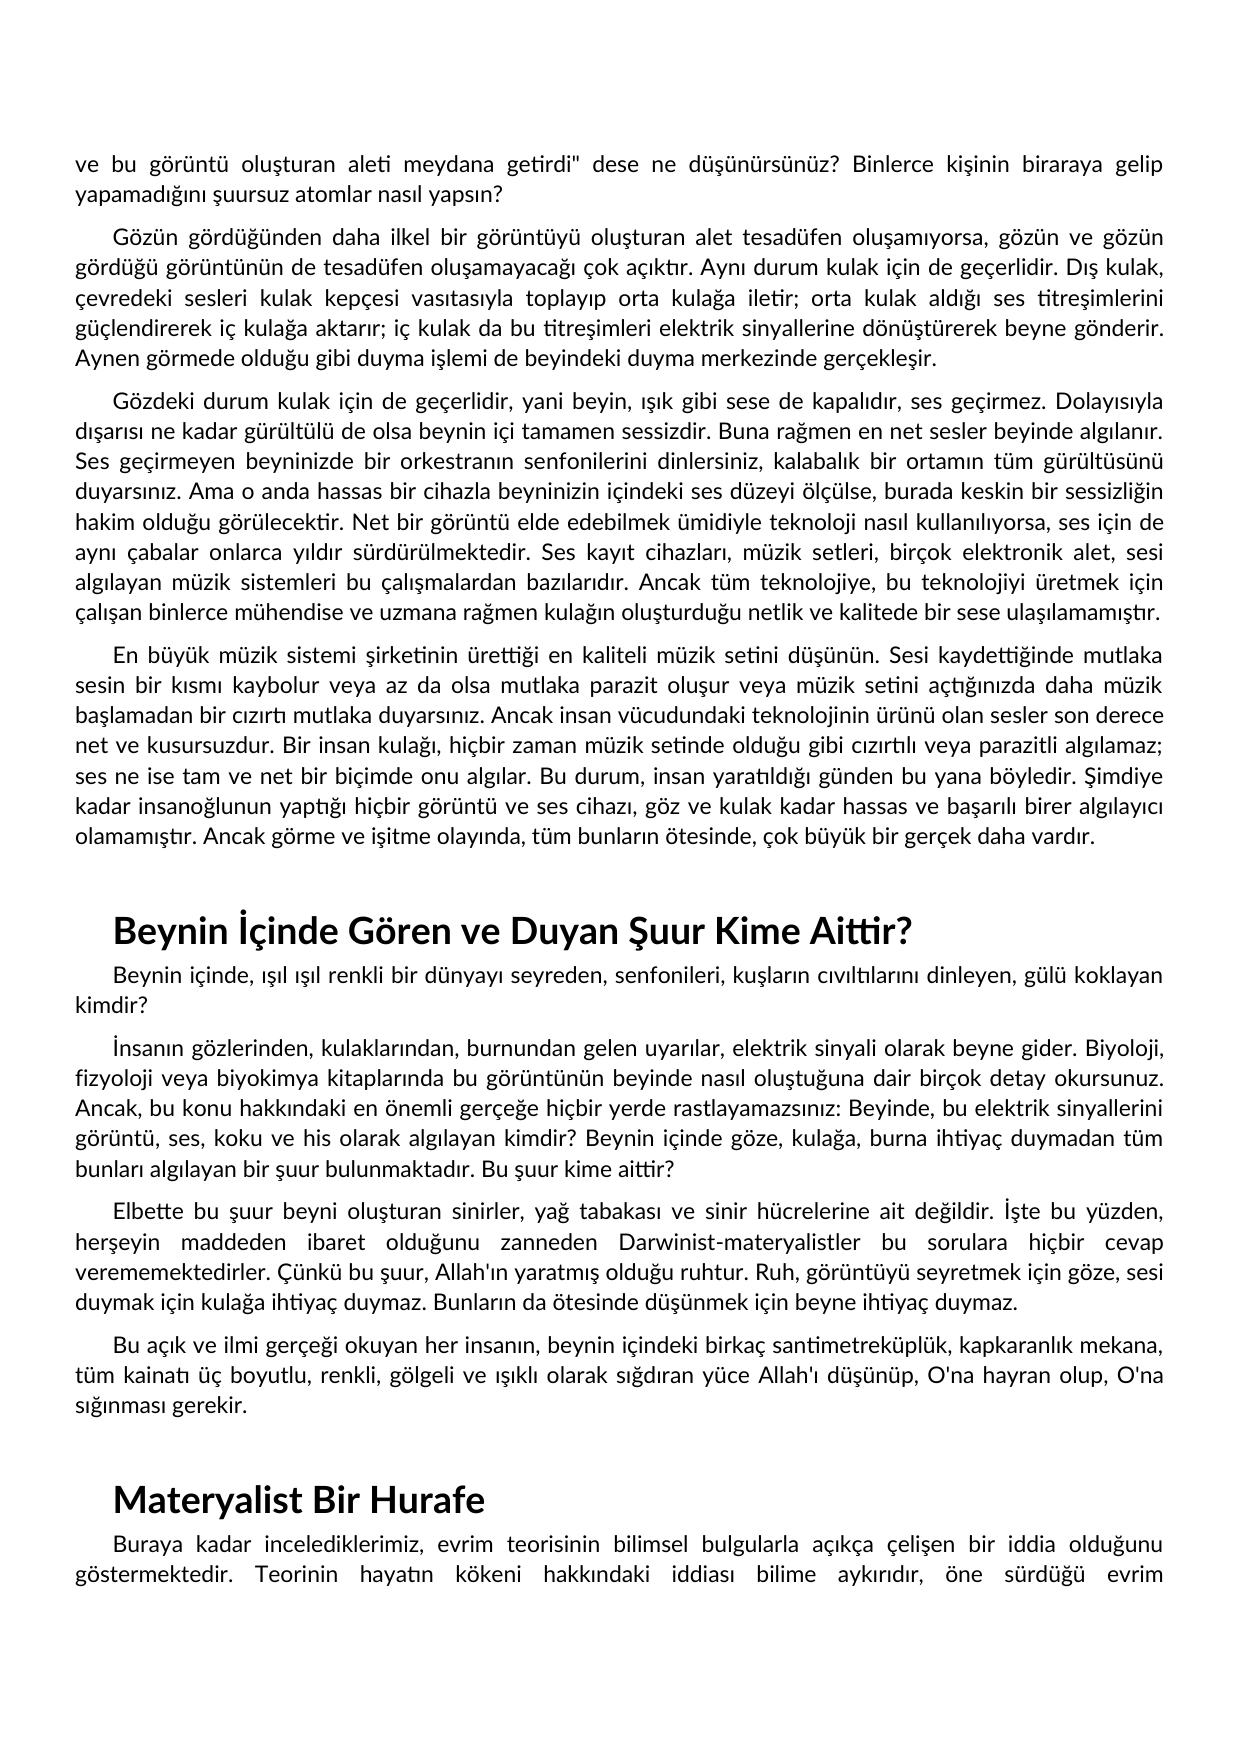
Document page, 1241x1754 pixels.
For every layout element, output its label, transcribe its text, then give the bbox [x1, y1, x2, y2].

subtitle Beynin İçinde Gören ve Duyan Şuur Kime Aittir? [112, 907, 1165, 952]
subtitle Materyalist Bir Hurafe [112, 1476, 1165, 1521]
text Gözdeki durum kulak için de geçerlidir, yani beyin, ışık gibi sese de kapalıdır, ses geçirmez. Dolayısıyla dışarısı ne kadar gürültülü de olsa beynin içi tamamen sessizdir. Buna rağmen en net sesler beyinde algılanır. Ses geçirmeyen beyninizde bir orkestranın senfonilerini dinlersiniz, kalabalık bir ortamın tüm gürültüsünü duyarsınız. Ama o anda hassas bir cihazla beyninizin içindeki ses düzeyi ölçülse, burada keskin bir sessizliğin hakim olduğu görülecektir. Net bir görüntü elde edebilmek ümidiyle teknoloji nasıl kullanılıyorsa, ses için de aynı çabalar onlarca yıldır sürdürülmektedir. Ses kayıt cihazları, müzik setleri, birçok elektronik alet, sesi algılayan müzik sistemleri bu çalışmalardan bazılarıdır. Ancak tüm teknolojiye, bu teknolojiyi üretmek için çalışan binlerce mühendise ve uzmana rağmen kulağın oluşturduğu netlik ve kalitede bir sese ulaşılamamıştır. [75, 386, 1165, 625]
text Gözün gördüğünden daha ilkel bir görüntüyü oluşturan alet tesadüfen oluşamıyorsa, gözün ve gözün gördüğü görüntünün de tesadüfen oluşamayacağı çok açıktır. Aynı durum kulak için de geçerlidir. Dış kulak, çevredeki sesleri kulak kepçesi vasıtasıyla toplayıp orta kulağa iletir; orta kulak aldığı ses titreşimlerini güçlendirerek iç kulağa aktarır; iç kulak da bu titreşimleri elektrik sinyallerine dönüştürerek beyne gönderir. Aynen görmede olduğu gibi duyma işlemi de beyindeki duyma merkezinde gerçekleşir. [75, 223, 1165, 371]
text Beynin içinde, ışıl ışıl renkli bir dünyayı seyreden, senfonileri, kuşların cıvıltılarını dinleyen, gülü koklayan kimdir? [75, 961, 1165, 1018]
text Bu açık ve ilmi gerçeği okuyan her insanın, beynin içindeki birkaç santimetreküplük, kapkaranlık mekana, tüm kainatı üç boyutlu, renkli, gölgeli ve ışıklı olarak sığdıran yüce Allah'ı düşünüp, O'na hayran olup, O'na sığınması gerekir. [75, 1330, 1165, 1418]
text Elbette bu şuur beyni oluşturan sinirler, yağ tabakası ve sinir hücrelerine ait değildir. İşte bu yüzden, herşeyin maddeden ibaret olduğunu zanneden Darwinist-materyalistler bu sorulara hiçbir cevap verememektedirler. Çünkü bu şuur, Allah'ın yaratmış olduğu ruhtur. Ruh, görüntüyü seyretmek için göze, sesi duymak için kulağa ihtiyaç duymaz. Bunların da ötesinde düşünmek için beyne ihtiyaç duymaz. [75, 1197, 1165, 1315]
text Buraya kadar incelediklerimiz, evrim teorisinin bilimsel bulgularla açıkça çelişen bir iddia olduğunu göstermektedir. Teorinin hayatın kökeni hakkındaki iddiası bilime aykırıdır, öne sürdüğü evrim [75, 1529, 1165, 1587]
text En büyük müzik sistemi şirketinin ürettiği en kaliteli müzik setini düşünün. Sesi kaydettiğinde mutlaka sesin bir kısmı kaybolur veya az da olsa mutlaka parazit oluşur veya müzik setini açtığınızda daha müzik başlamadan bir cızırtı mutlaka duyarsınız. Ancak insan vücudundaki teknolojinin ürünü olan sesler son derece net ve kusursuzdur. Bir insan kulağı, hiçbir zaman müzik setinde olduğu gibi cızırtılı veya parazitli algılamaz; ses ne ise tam ve net bir biçimde onu algılar. Bu durum, insan yaratıldığı günden bu yana böyledir. Şimdiye kadar insanoğlunun yaptığı hiçbir görüntü ve ses cihazı, göz ve kulak kadar hassas ve başarılı birer algılayıcı olamamıştır. Ancak görme ve işitme olayında, tüm bunların ötesinde, çok büyük bir gerçek daha vardır. [75, 641, 1165, 849]
text İnsanın gözlerinden, kulaklarından, burnundan gelen uyarılar, elektrik sinyali olarak beyne gider. Biyoloji, fizyoloji veya biyokimya kitaplarında bu görüntünün beyinde nasıl oluştuğuna dair birçok detay okursunuz. Ancak, bu konu hakkındaki en önemli gerçeğe hiçbir yerde rastlayamazsınız: Beyinde, bu elektrik sinyallerini görüntü, ses, koku ve his olarak algılayan kimdir? Beynin içinde göze, kulağa, burna ihtiyaç duymadan tüm bunları algılayan bir şuur bulunmaktadır. Bu şuur kime aittir? [75, 1033, 1165, 1182]
text ve bu görüntü oluşturan aleti meydana getirdi" dese ne düşünürsünüz? Binlerce kişinin biraraya gelip yapamadığını şuursuz atomlar nasıl yapsın? [75, 150, 1165, 208]
